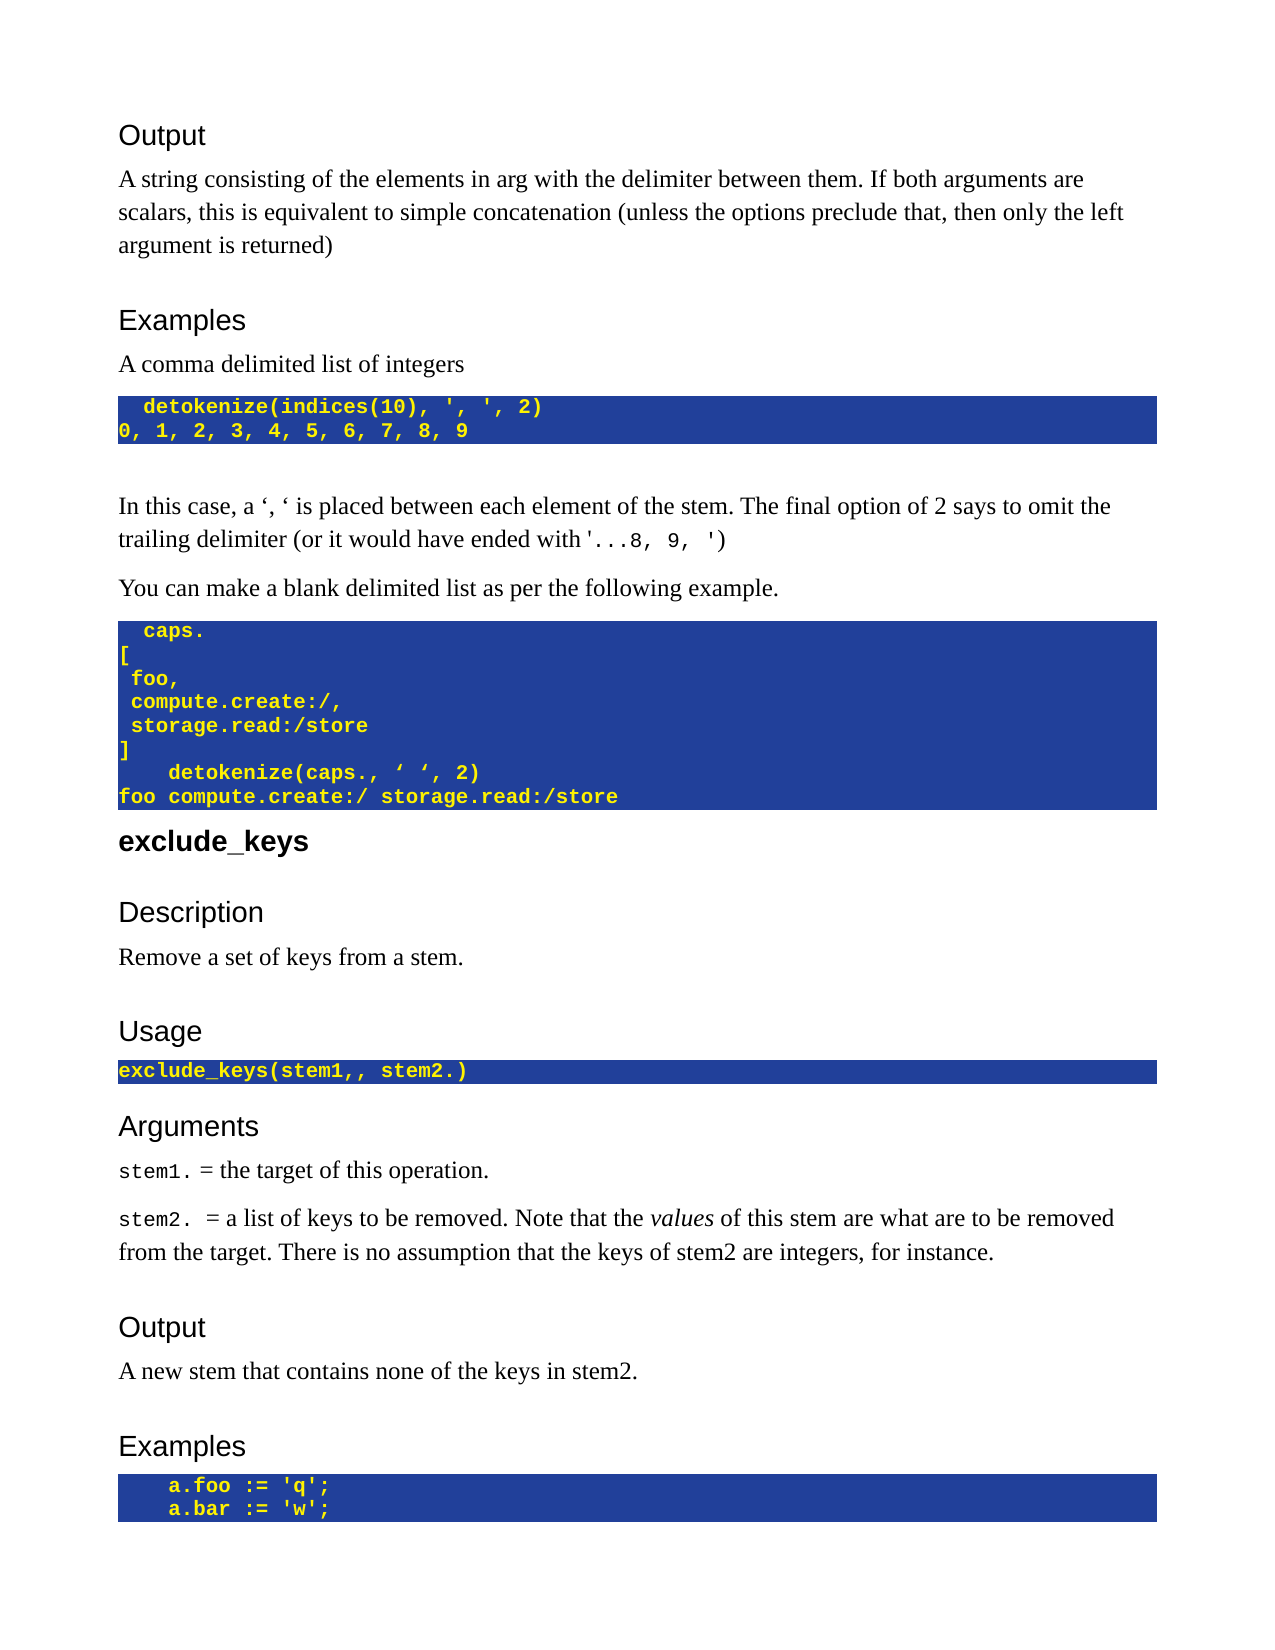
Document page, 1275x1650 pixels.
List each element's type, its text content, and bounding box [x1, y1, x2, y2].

text foo, [118, 668, 1157, 691]
text A new stem that contains none of the keys in stem2. [118, 1356, 1157, 1385]
subtitle Examples [118, 1428, 1157, 1462]
text detokenize(caps., ‘ ‘, 2) [118, 762, 1157, 786]
text storage.read:/store [118, 715, 1157, 739]
subtitle Output [118, 118, 1157, 152]
text a.foo := 'q'; [118, 1474, 1157, 1498]
subtitle Usage [118, 1014, 1157, 1048]
text a.bar := 'w'; [118, 1498, 1157, 1522]
subtitle Examples [118, 303, 1157, 336]
text detokenize(indices(10), ', ', 2) [118, 396, 1157, 420]
text caps. [118, 621, 1157, 644]
subtitle Description [118, 896, 1157, 929]
text Remove a set of keys from a stem. [118, 942, 1157, 970]
text In this case, a ‘, ‘ is placed between each element of the stem. The final option of 2 says to omit the trailing delimiter (or it would have ended with '...8, 9, ') [118, 491, 1157, 554]
text 0, 1, 2, 3, 4, 5, 6, 7, 8, 9 [118, 420, 1157, 444]
subtitle Arguments [118, 1109, 1157, 1142]
text foo compute.create:/ storage.read:/store [118, 786, 1157, 810]
text stem1. = the target of this operation. [118, 1155, 1157, 1184]
subtitle Output [118, 1310, 1157, 1343]
text A string consisting of the elements in arg with the delimiter between them. If both arguments are scalars, this is equivalent to simple concatenation (unless the options preclude that, then only the left argument is returned) [118, 164, 1157, 259]
text [ [118, 644, 1157, 668]
subtitle exclude_keys [118, 824, 1157, 858]
text stem2. = a list of keys to be removed. Note that the values of this stem are what are to be removed from the target. There is no assumption that the keys of stem2 are integers, for instance. [118, 1203, 1157, 1266]
text A comma delimited list of integers [118, 349, 1157, 378]
text You can make a blank delimited list as per the following example. [118, 573, 1157, 602]
text exclude_keys(stem1,, stem2.) [118, 1060, 1157, 1084]
text compute.create:/, [118, 691, 1157, 715]
text ] [118, 739, 1157, 762]
